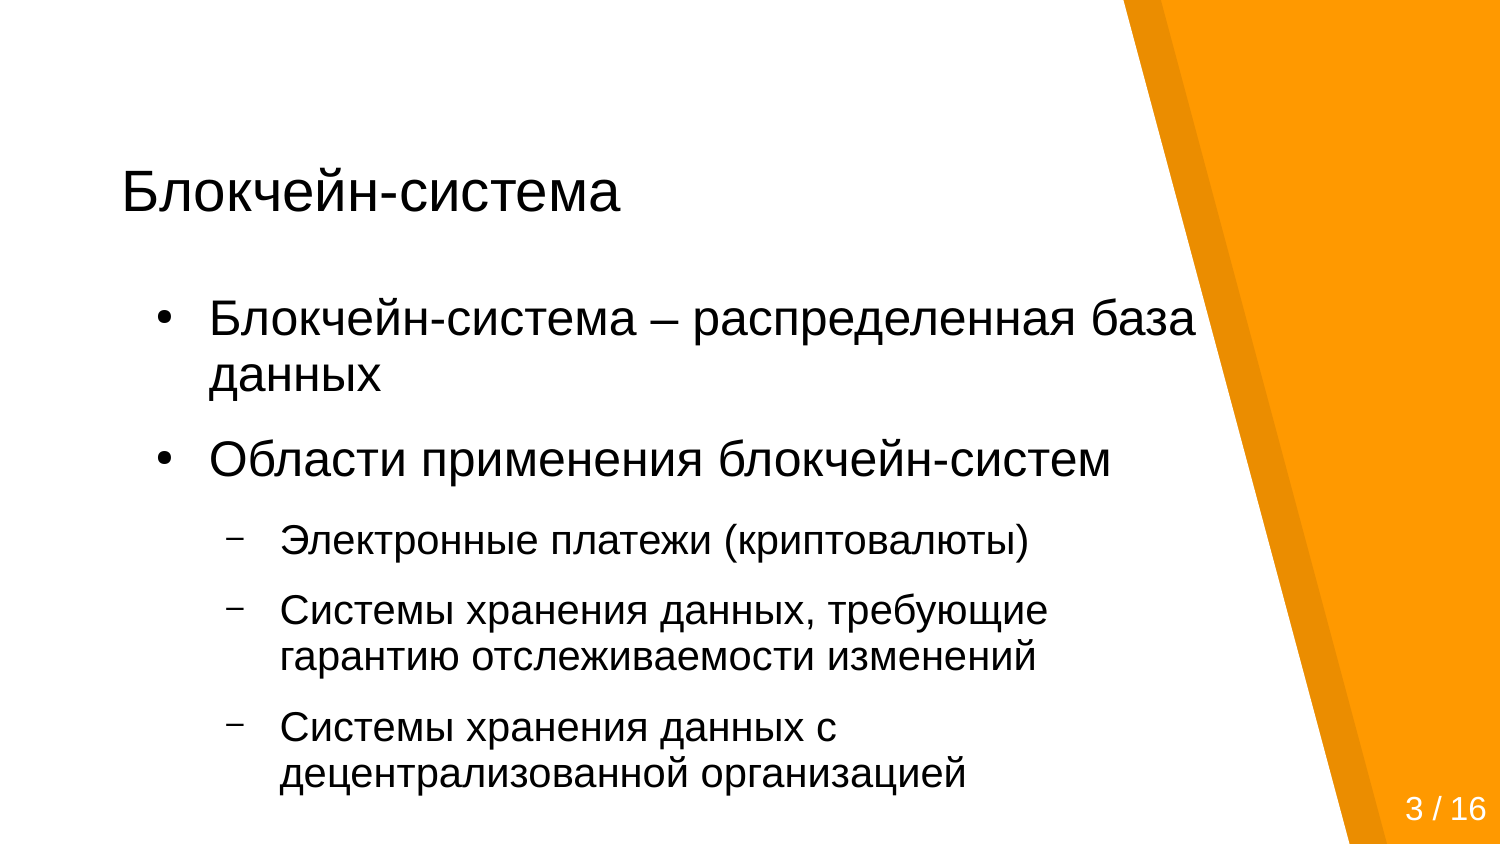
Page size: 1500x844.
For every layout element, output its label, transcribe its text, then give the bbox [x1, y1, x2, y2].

list Блокчейн-система – распределенная база данных Области применения блокчейн-систем Электронные платежи (криптовалюты) Системы хранения данных, требующие гарантию отслеживаемости изменений Системы хранения данных с децентрализованной организацией [137, 290, 1241, 820]
title Блокчейн-система [121, 125, 1134, 256]
